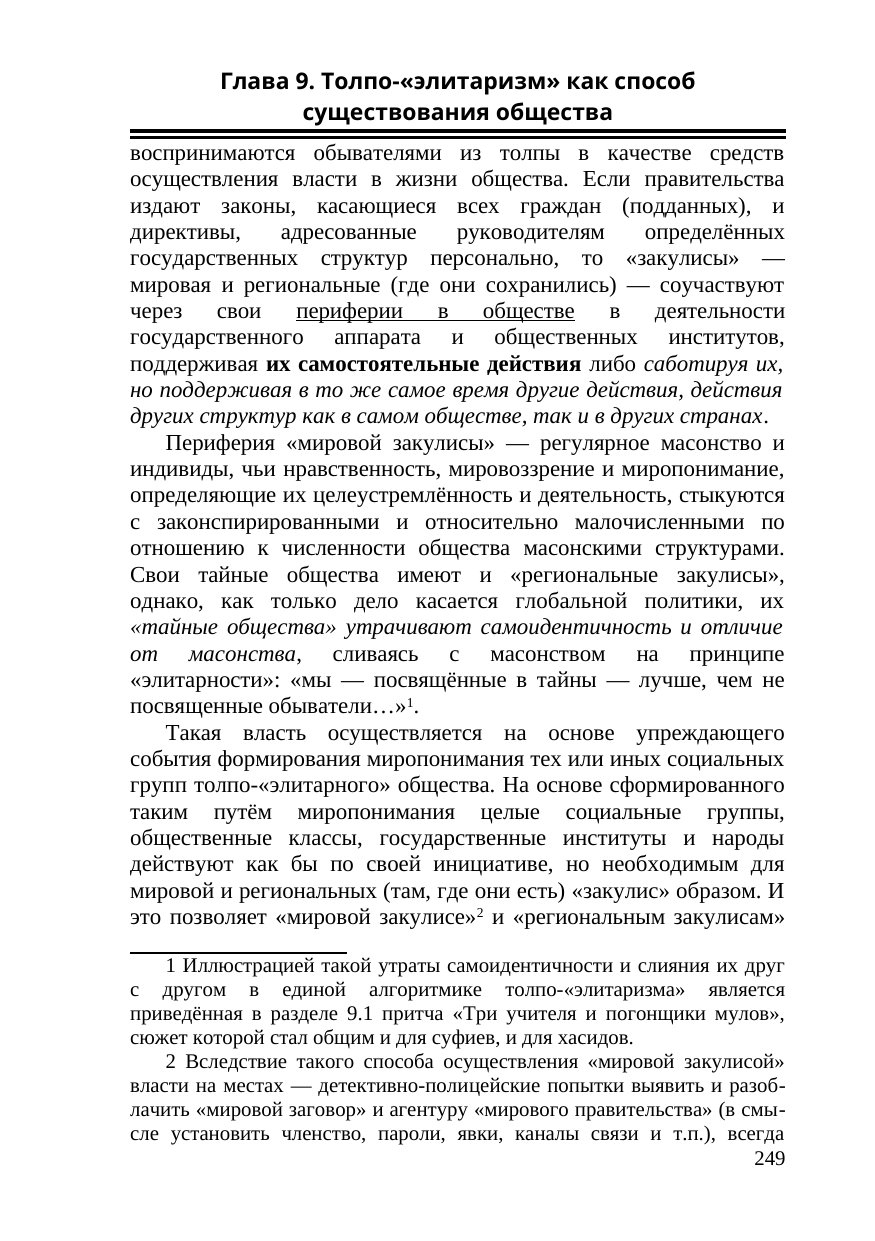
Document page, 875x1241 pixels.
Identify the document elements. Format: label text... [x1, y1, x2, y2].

text Периферия «мировой закулисы» — регулярное масонство и индивиды, чьи нравственность, мировоззрение и миропонимание, определяющие их целеустремлённость и деятельность, стыкуются с законспирированными и относительно малочисленными по отношению к численности общества масонскими структурами. Свои тайные общества имеют и «региональные закулисы», однако, как только дело касается глобальной политики, их «тайные общества» утрачивают самоидентичность и отличие от масонства, сливаясь с масонством на принципе «элитарности»: «мы — посвящённые в тайны — лучше, чем не посвященные обыватели…». [130, 429, 786, 719]
text Такая власть осуществляется на основе упреждающего события формирования миропонимания тех или иных социальных групп толпо-«элитарного» общества. На основе сформированного таким путём миропонимания целые социальные группы, общественные классы, государственные институты и народы действуют как бы по своей инициативе, но необходимым для мировой и региональных (там, где они есть) «закулис» образом. И это позволяет «мировой закулисе» и «региональным закулисам» [130, 719, 786, 929]
text воспринимаются обывателями из толпы в качестве средств осуществления власти в жизни общества. Если правительства издают законы, касающиеся всех граждан (подданных), и директивы, адресованные руководителям определённых государственных структур персонально, то «закулисы» — мировая и региональные (где они сохранились) — соучаствуют через свои периферии в обществе в деятельности государственного аппарата и общественных институтов, поддерживая их самостоятельные действия либо саботируя их, но поддерживая в то же самое время другие действия, действия других структур как в самом обществе, так и в других странах. [130, 139, 786, 429]
text Иллюстрацией такой утраты самоидентичности и слияния их друг с другом в единой алгоритмике толпо-«элитаризма» является приведённая в разделе 9.1 притча «Три учителя и погонщики мулов», сюжет которой стал общим и для суфиев, и для хасидов. [130, 953, 786, 1049]
text Вследствие такого способа осуществления «мировой закулисой» власти на местах — детективно-поли­цейские попытки выявить и разоб­ла­чить «мировой заговор» и агентуру «мирового правительства» (в смы­сле установить членство, пароли, явки, каналы связи и т.п.), всегда [130, 1049, 786, 1145]
